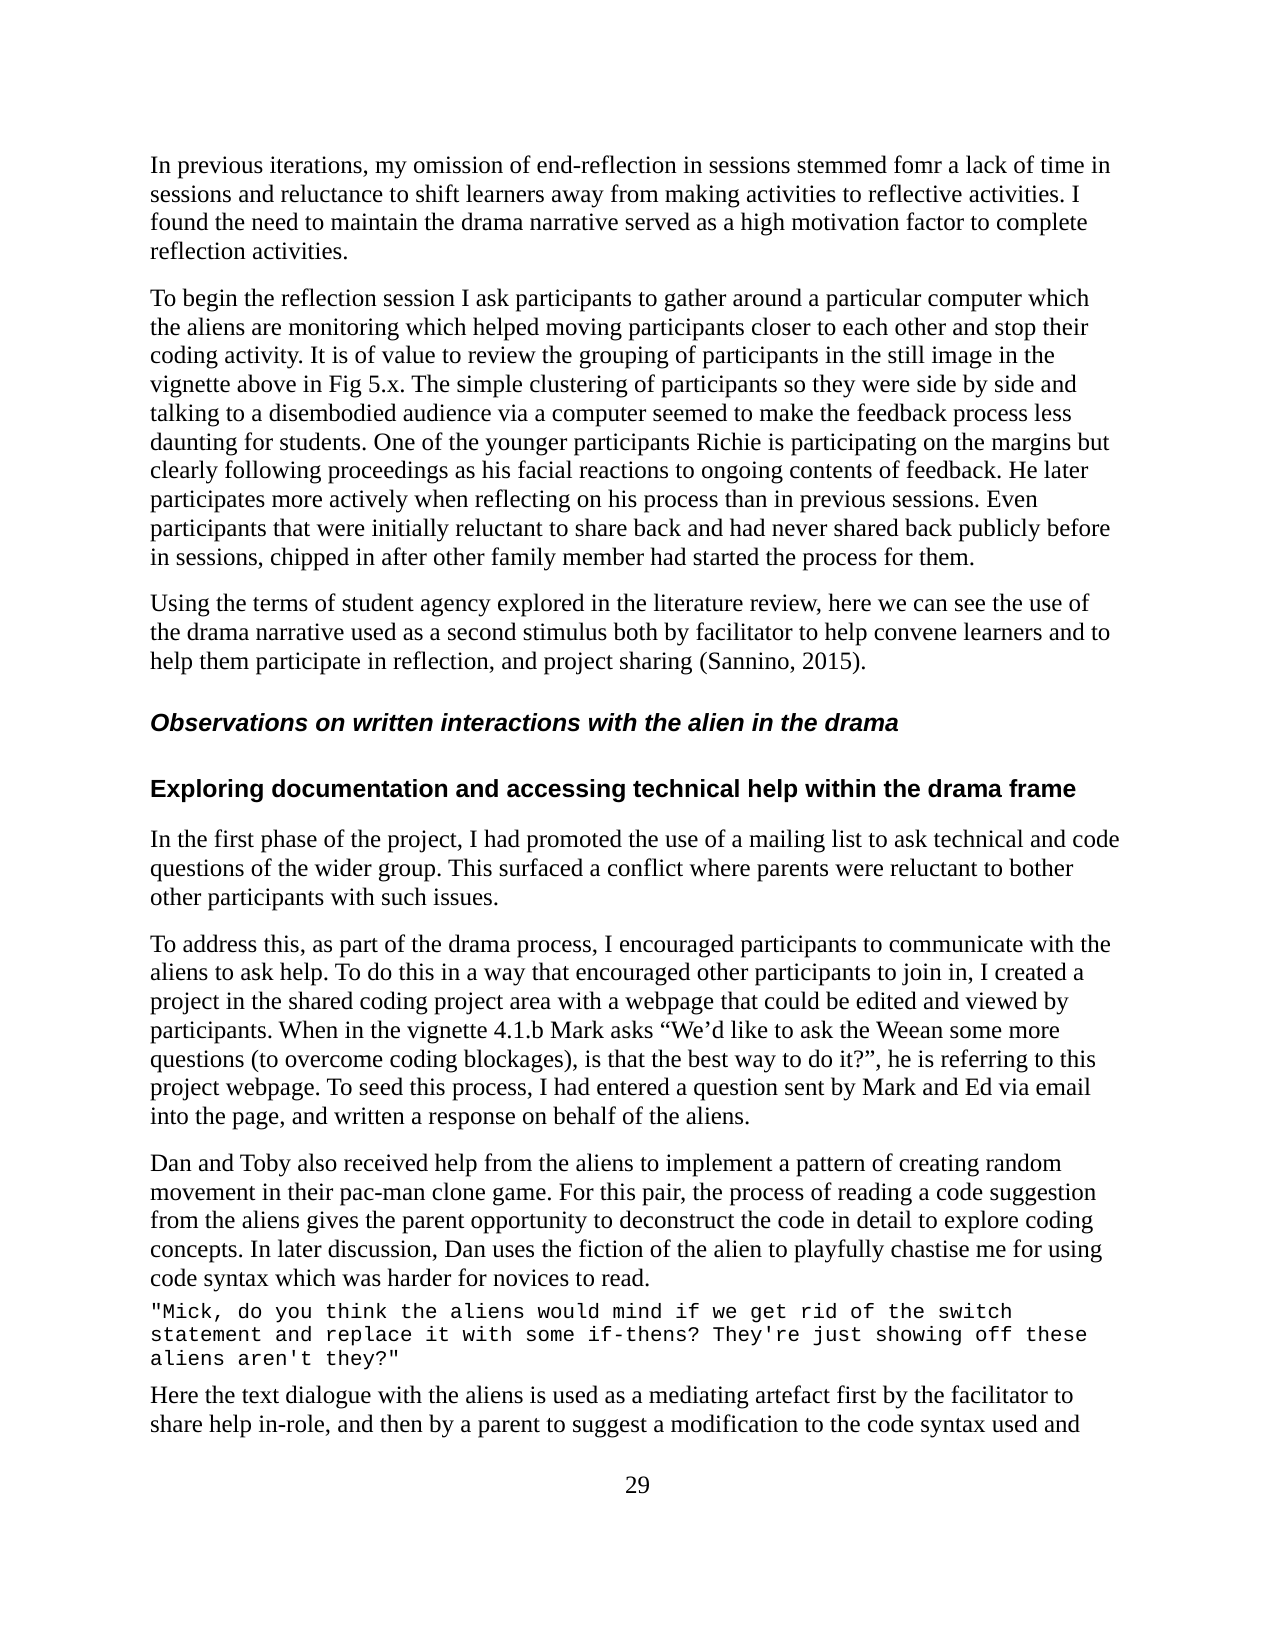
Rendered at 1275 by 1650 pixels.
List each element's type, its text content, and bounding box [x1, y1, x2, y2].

text In the first phase of the project, I had promoted the use of a mailing list to ask technical and code questions of the wider group. This surfaced a conflict where parents were reluctant to bother other participants with such issues. [150, 824, 1125, 911]
text To begin the reflection session I ask participants to gather around a particular computer which the aliens are monitoring which helped moving participants closer to each other and stop their coding activity. It is of value to review the grouping of participants in the still image in the vignette above in Fig 5.x. The simple clustering of participants so they were side by side and talking to a disembodied audience via a computer seemed to make the feedback process less daunting for students. One of the younger participants Richie is participating on the margins but clearly following proceedings as his facial reactions to ongoing contents of feedback. He later participates more actively when reflecting on his process than in previous sessions. Even participants that were initially reluctant to share back and had never shared back publicly before in sessions, chipped in after other family member had started the process for them. [150, 283, 1125, 570]
subtitle Exploring documentation and accessing technical help within the drama frame [150, 774, 1125, 803]
text Dan and Toby also received help from the aliens to implement a pattern of creating random movement in their pac-man clone game. For this pair, the process of reading a code suggestion from the aliens gives the parent opportunity to deconstruct the code in detail to explore coding concepts. In later discussion, Dan uses the fiction of the alien to playfully chastise me for using code syntax which was harder for novices to read. [150, 1148, 1125, 1292]
text Using the terms of student agency explored in the literature review, here we can see the use of the drama narrative used as a second stimulus both by facilitator to help convene learners and to help them participate in reflection, and project sharing (Sannino, 2015). [150, 588, 1125, 674]
text To address this, as part of the drama process, I encouraged participants to communicate with the aliens to ask help. To do this in a way that encouraged other participants to join in, I created a project in the shared coding project area with a webpage that could be edited and viewed by participants. When in the vignette 4.1.b Mark asks “We’d like to ask the Weean some more questions (to overcome coding blockages), is that the best way to do it?”, he is referring to this project webpage. To seed this process, I had entered a question sent by Mark and Ed via email into the page, and written a response on behalf of the aliens. [150, 929, 1125, 1130]
subtitle Observations on written interactions with the alien in the drama [150, 708, 1125, 737]
text "Mick, do you think the aliens would mind if we get rid of the switch statement and replace it with some if-thens? They're just showing off these aliens aren't they?" [150, 1301, 1125, 1372]
text Here the text dialogue with the aliens is used as a mediating artefact first by the facilitator to share help in-role, and then by a parent to suggest a modification to the code syntax used and [150, 1381, 1125, 1438]
text In previous iterations, my omission of end-reflection in sessions stemmed fomr a lack of time in sessions and reluctance to shift learners away from making activities to reflective activities. I found the need to maintain the drama narrative served as a high motivation factor to complete reflection activities. [150, 150, 1125, 265]
